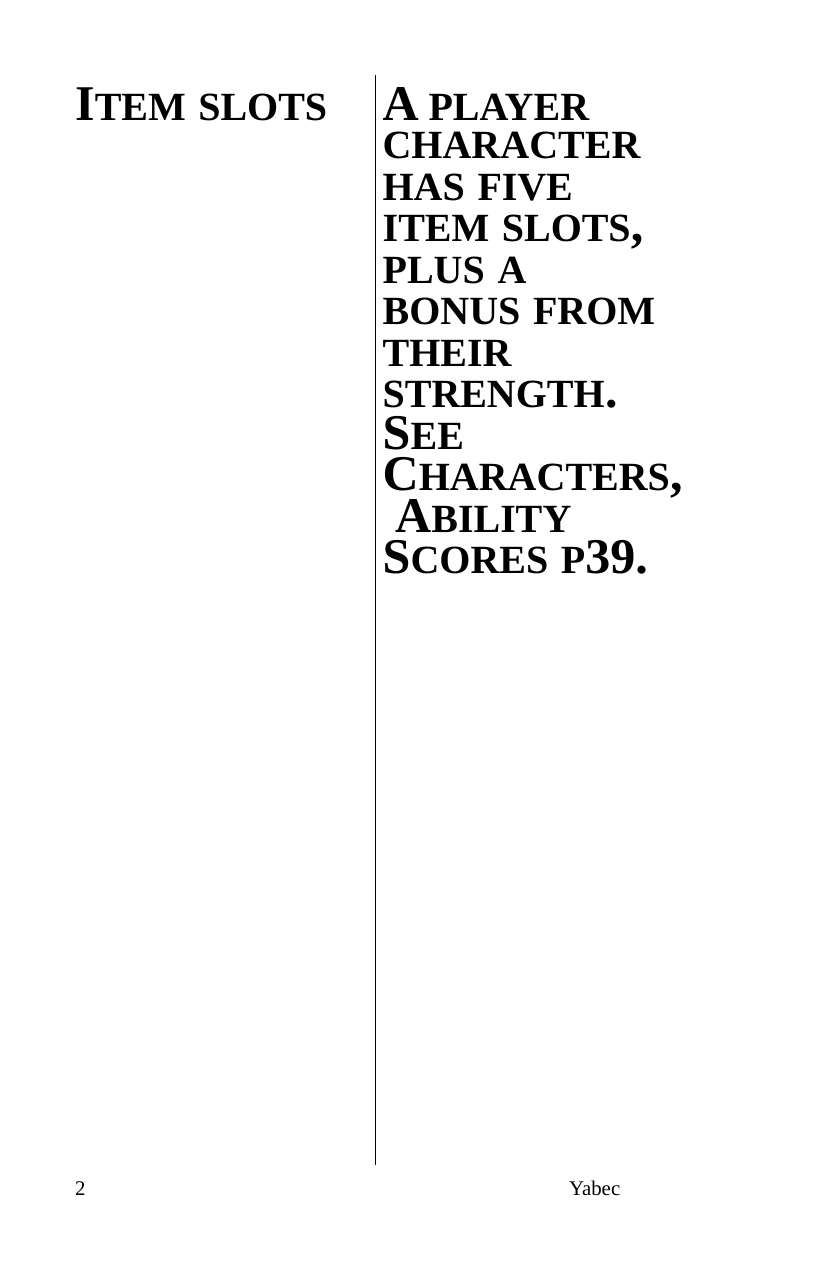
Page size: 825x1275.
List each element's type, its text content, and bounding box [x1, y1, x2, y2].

subtitle Item slots [75, 87, 367, 128]
text A player character has five item slots, plus a bonus from their strength. See Characters, Ability Scores p24. [382, 87, 675, 584]
